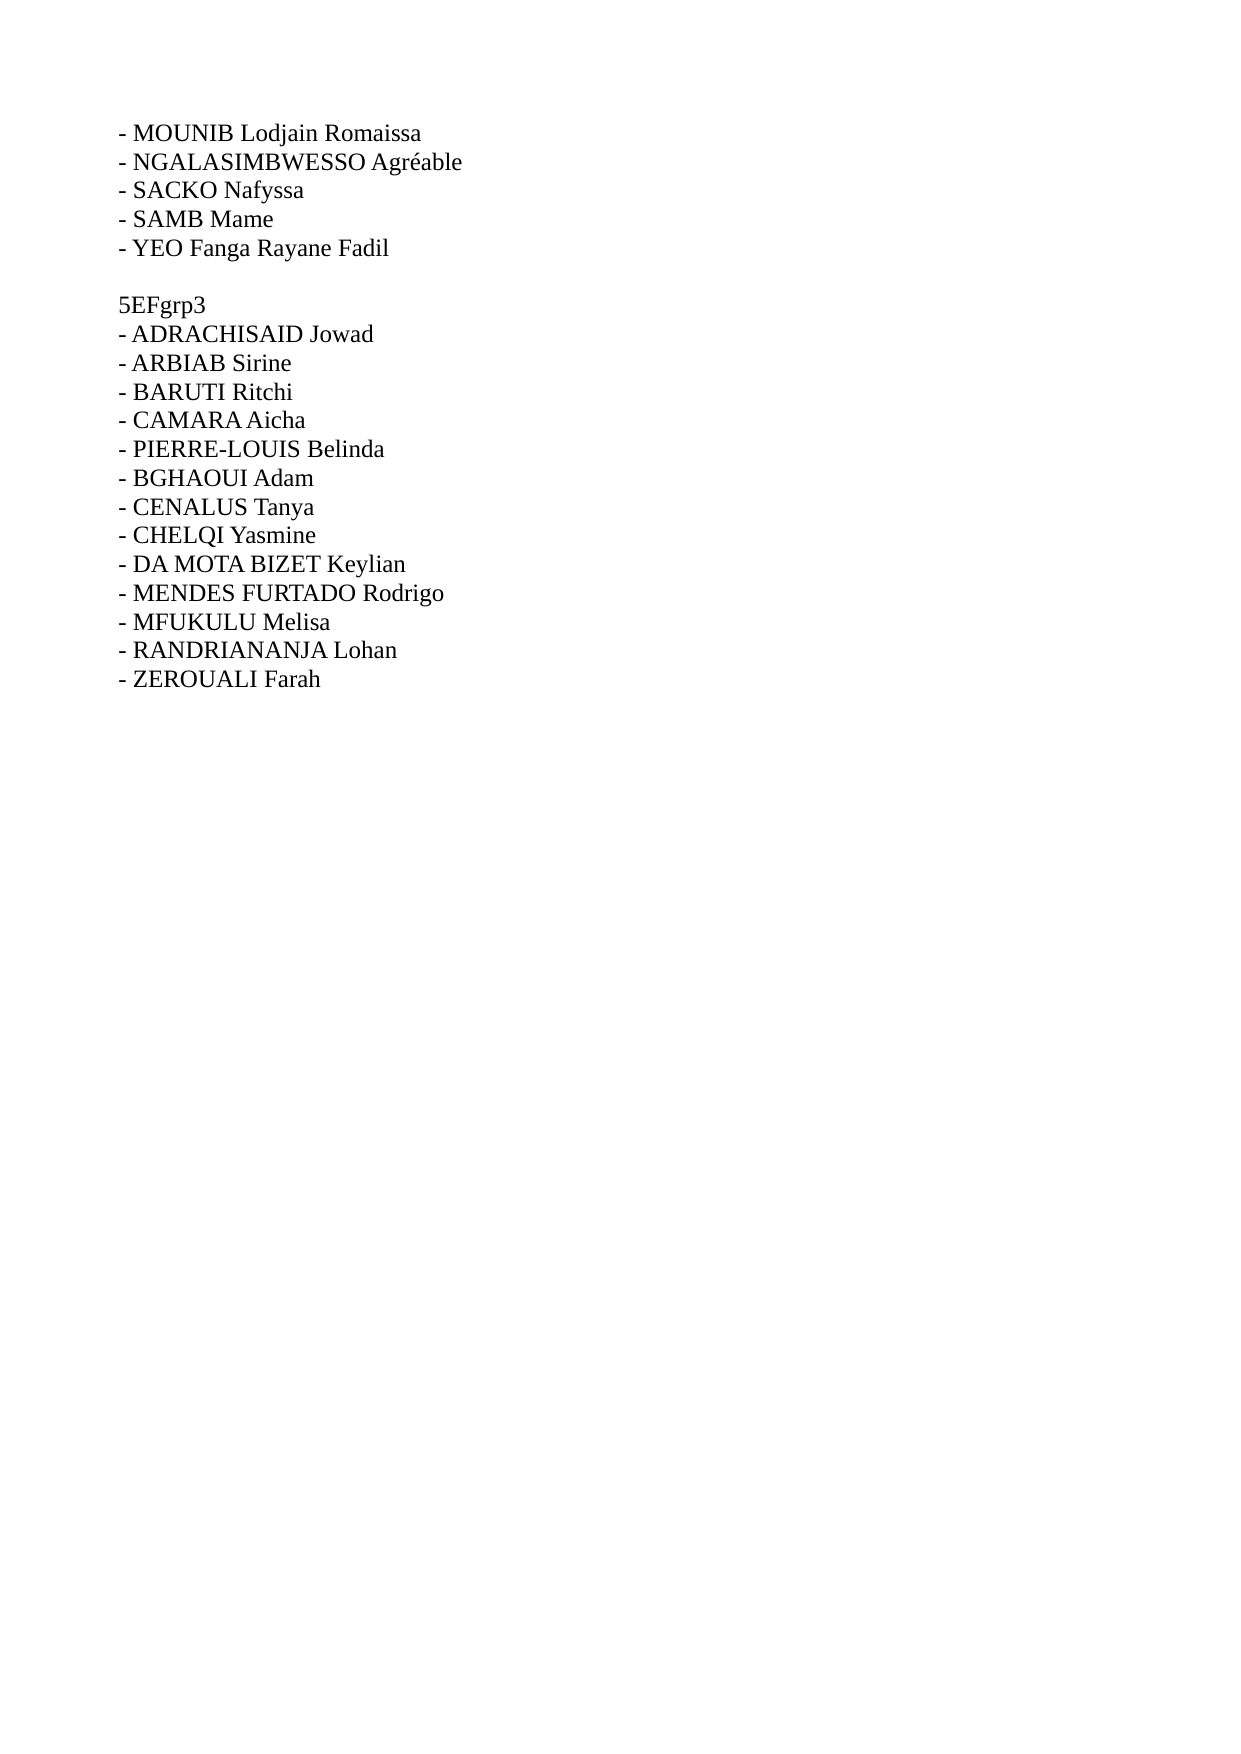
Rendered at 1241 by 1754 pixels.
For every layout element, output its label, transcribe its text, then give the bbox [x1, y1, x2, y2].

text - MOUNIB Lodjain Romaissa - NGALASIMBWESSO Agréable - SACKO Nafyssa - SAMB Mame - YEO Fanga Rayane Fadil [118, 118, 1122, 262]
text 5EFgrp3 [118, 291, 1122, 319]
text - ADRACHISAID Jowad - ARBIAB Sirine - BARUTI Ritchi - CAMARA Aicha - PIERRE-LOUIS Belinda - BGHAOUI Adam - CENALUS Tanya - CHELQI Yasmine - DA MOTA BIZET Keylian - MENDES FURTADO Rodrigo - MFUKULU Melisa - RANDRIANANJA Lohan - ZEROUALI Farah [118, 319, 1122, 693]
